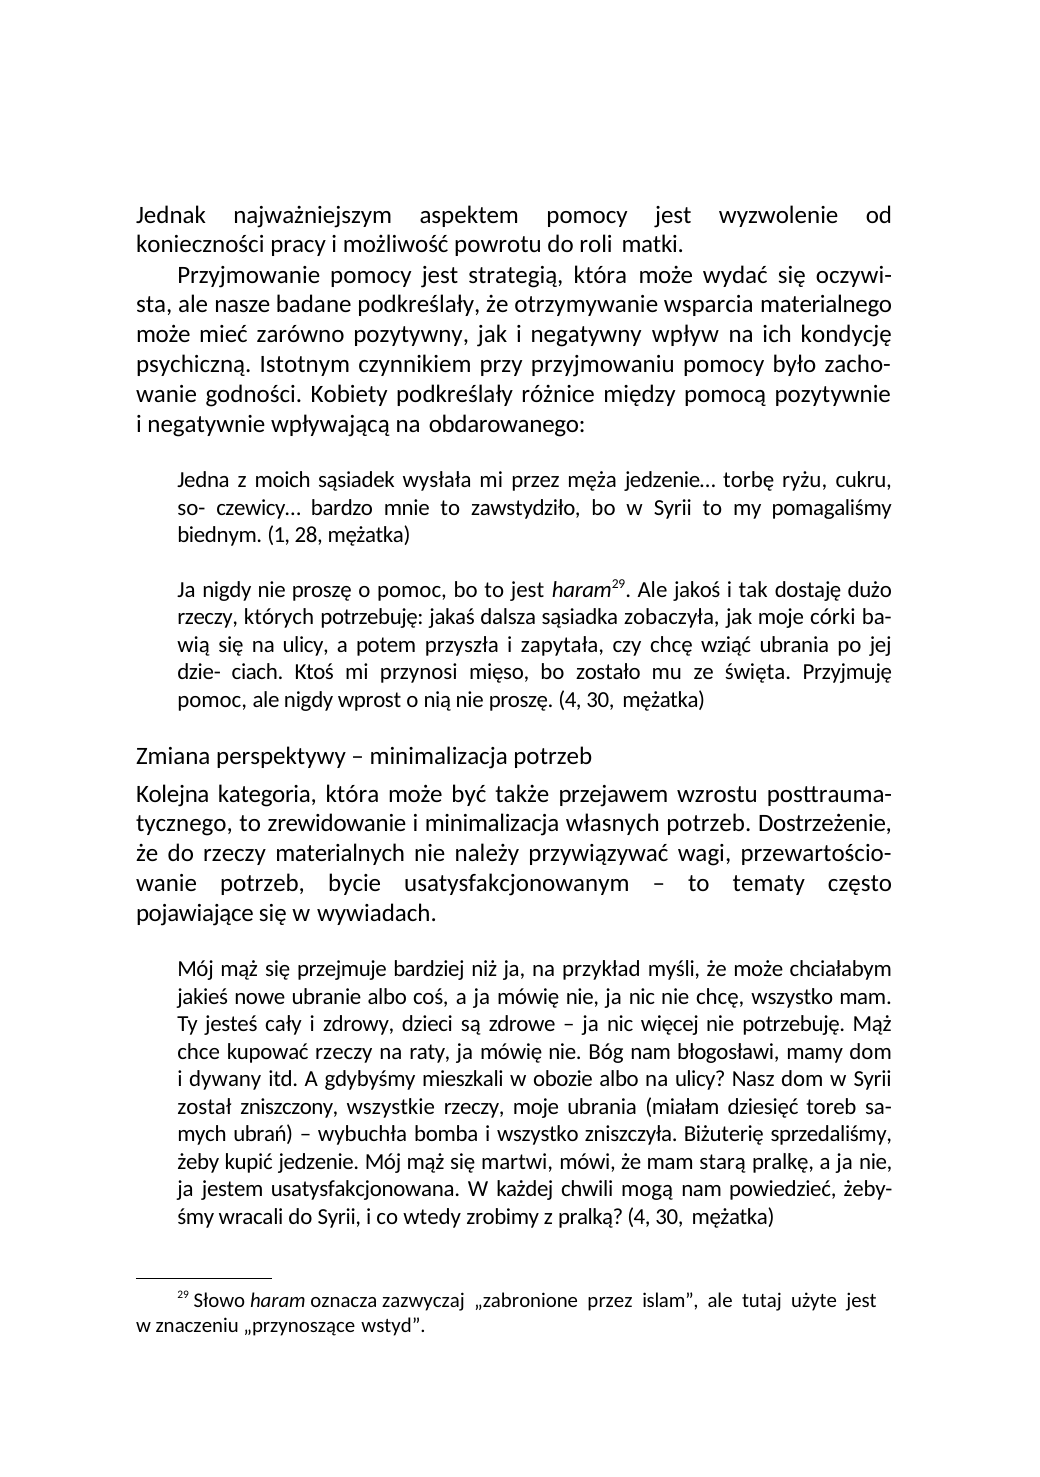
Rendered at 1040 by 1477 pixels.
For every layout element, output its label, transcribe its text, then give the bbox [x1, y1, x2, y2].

text Kolejna kategoria, która może być także przejawem wzrostu posttrauma- tycznego, to zrewidowanie i minimalizacja własnych potrzeb. Dostrzeżenie, że do rzeczy materialnych nie należy przywiązywać wagi, przewartościo- wanie potrzeb, bycie usatysfakcjonowanym – to tematy często pojawiające się w wywiadach. [136, 778, 892, 928]
text 29 Słowo haram oznacza zazwyczaj „zabronione przez islam”, ale tutaj użyte jest w znaczeniu „przynoszące wstyd”. [136, 1287, 887, 1337]
text Ja nigdy nie proszę o pomoc, bo to jest haram29. Ale jakoś i tak dostaję dużo rzeczy, których potrzebuję: jakaś dalsza sąsiadka zobaczyła, jak moje córki ba- wią się na ulicy, a potem przyszła i zapytała, czy chcę wziąć ubrania po jej dzie- ciach. Ktoś mi przynosi mięso, bo zostało mu ze święta. Przyjmuję pomoc, ale nigdy wprost o nią nie proszę. (4, 30, mężatka) [177, 576, 892, 713]
text Jedna z moich sąsiadek wysłała mi przez męża jedzenie… torbę ryżu, cukru, so- czewicy… bardzo mnie to zawstydziło, bo w Syrii to my pomagaliśmy biednym. (1, 28, mężatka) [177, 466, 892, 548]
text Mój mąż się przejmuje bardziej niż ja, na przykład myśli, że może chciałabym jakieś nowe ubranie albo coś, a ja mówię nie, ja nic nie chcę, wszystko mam. Ty jesteś cały i zdrowy, dzieci są zdrowe – ja nic więcej nie potrzebuję. Mąż chce kupować rzeczy na raty, ja mówię nie. Bóg nam błogosławi, mamy dom i dywany itd. A gdybyśmy mieszkali w obozie albo na ulicy? Nasz dom w Syrii został zniszczony, wszystkie rzeczy, moje ubrania (miałam dziesięć toreb sa- mych ubrań) – wybuchła bomba i wszystko zniszczyła. Biżuterię sprzedaliśmy, żeby kupić jedzenie. Mój mąż się martwi, mówi, że mam starą pralkę, a ja nie, ja jestem usatysfakcjonowana. W każdej chwili mogą nam powiedzieć, żeby- śmy wracali do Syrii, i co wtedy zrobimy z pralką? (4, 30, mężatka) [177, 955, 892, 1230]
text Zmiana perspektywy – minimalizacja potrzeb [136, 740, 941, 771]
text Jednak najważniejszym aspektem pomocy jest wyzwolenie od konieczności pracy i możliwość powrotu do roli matki. [136, 199, 892, 259]
text Przyjmowanie pomocy jest strategią, która może wydać się oczywi- sta, ale nasze badane podkreślały, że otrzymywanie wsparcia materialnego może mieć zarówno pozytywny, jak i negatywny wpływ na ich kondycję psychiczną. Istotnym czynnikiem przy przyjmowaniu pomocy było zacho- wanie godności. Kobiety podkreślały różnice między pomocą pozytywnie i negatywnie wpływającą na obdarowanego: [136, 259, 892, 439]
